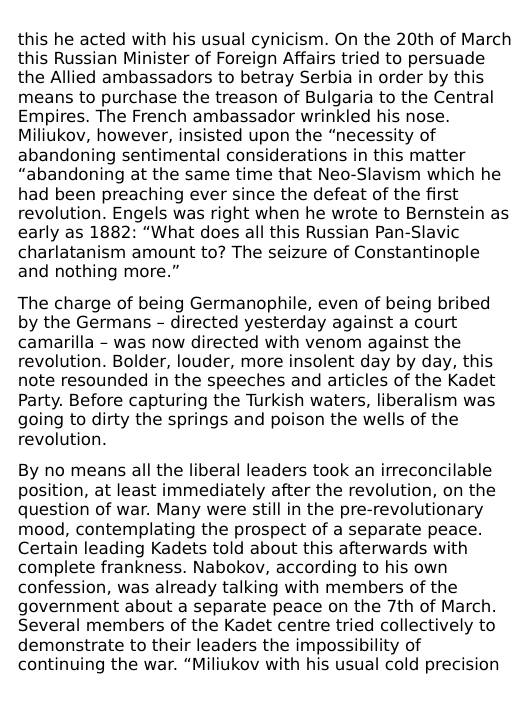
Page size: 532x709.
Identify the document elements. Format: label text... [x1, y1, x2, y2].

text this he acted with his usual cynicism. On the 20th of March this Russian Minister of Foreign Affairs tried to persuade the Allied ambassadors to betray Serbia in order by this means to purchase the treason of Bulgaria to the Central Empires. The French ambassador wrinkled his nose. Miliukov, however, insisted upon the “necessity of abandoning sentimental considerations in this matter “abandoning at the same time that Neo-Slavism which he had been preaching ever since the defeat of the first revolution. Engels was right when he wrote to Bernstein as early as 1882: “What does all this Russian Pan-Slavic charlatanism amount to? The seizure of Constantinople and nothing more.” [18, 29, 514, 281]
text By no means all the liberal leaders took an irreconcilable position, at least immediately after the revolution, on the question of war. Many were still in the pre-revolutionary mood, contemplating the prospect of a separate peace. Certain leading Kadets told about this afterwards with complete frankness. Nabokov, according to his own confession, was already talking with members of the government about a separate peace on the 7th of March. Several members of the Kadet centre tried collectively to demonstrate to their leaders the impossibility of continuing the war. “Miliukov with his usual cold precision [18, 461, 514, 674]
text The charge of being Germanophile, even of being bribed by the Germans – directed yesterday against a court camarilla – was now directed with venom against the revolution. Bolder, louder, more insolent day by day, this note resounded in the speeches and articles of the Kadet Party. Before capturing the Turkish waters, liberalism was going to dirty the springs and poison the wells of the revolution. [18, 294, 514, 449]
